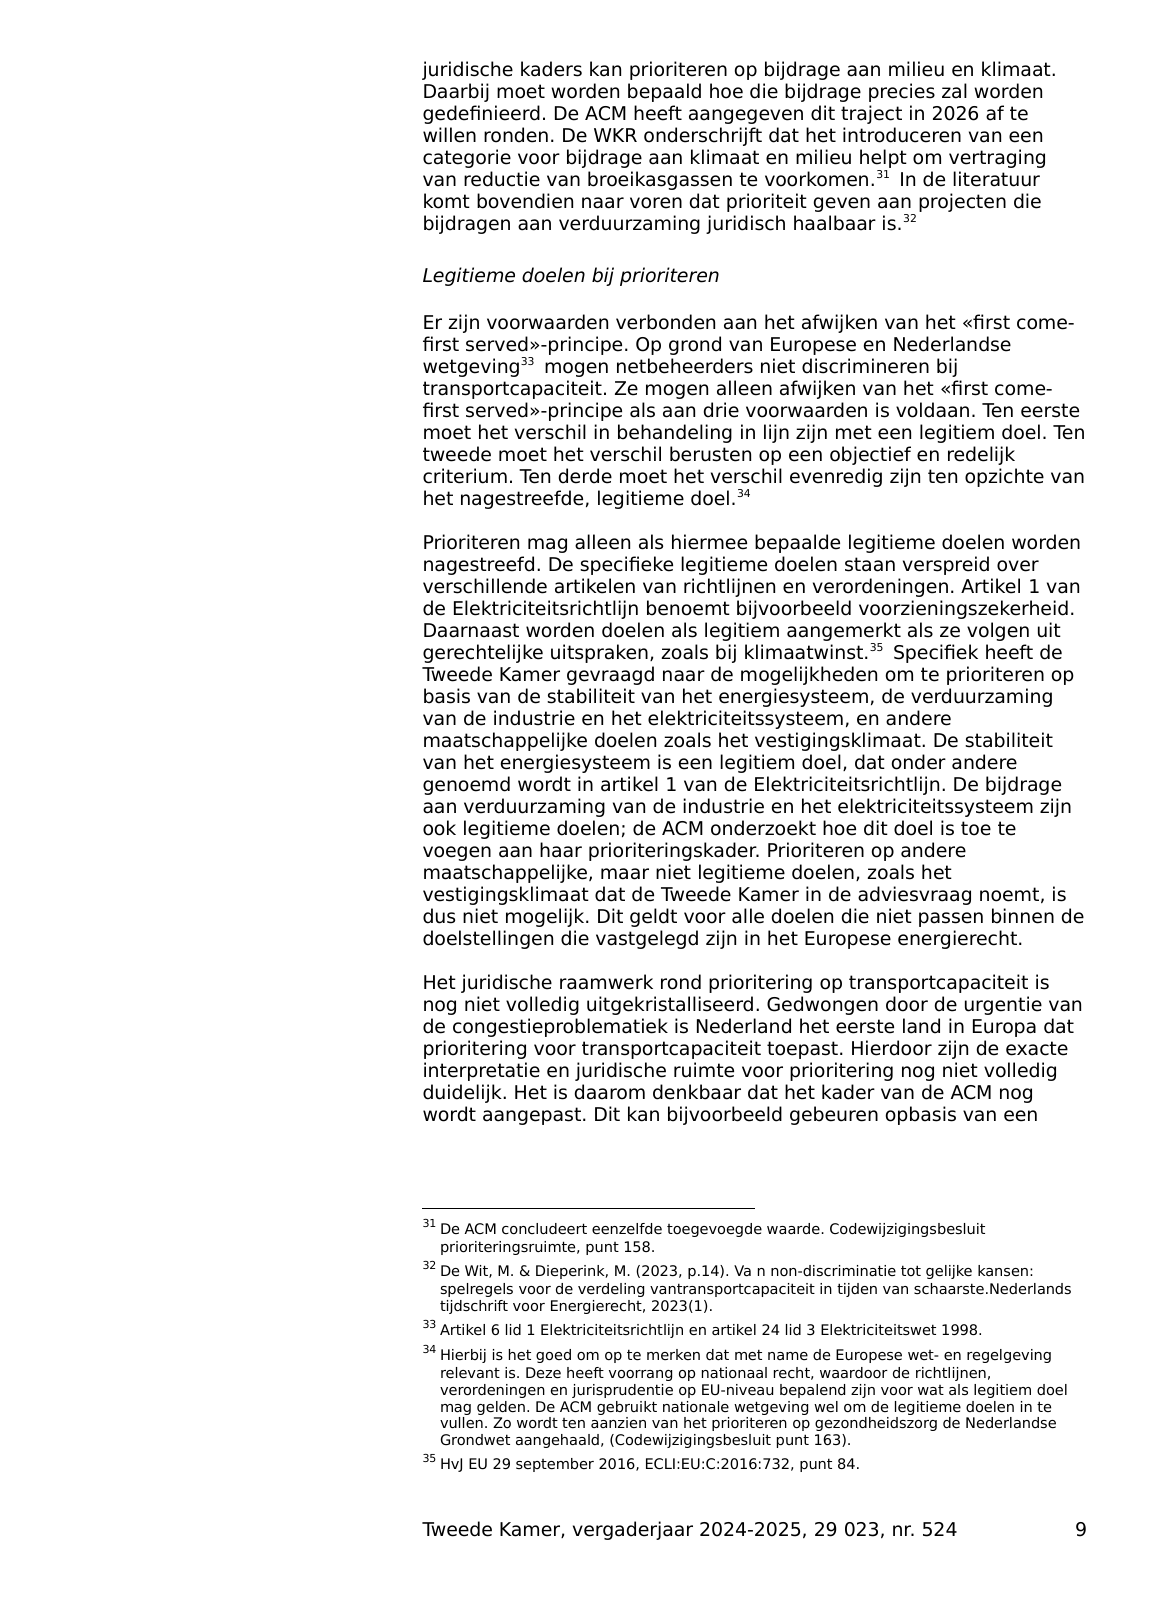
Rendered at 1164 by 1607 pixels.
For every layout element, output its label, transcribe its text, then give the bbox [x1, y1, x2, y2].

text Het juridische raamwerk rond prioritering op transportcapaciteit is nog niet volledig uitgekristalliseerd. Gedwongen door de urgentie van de congestieproblematiek is Nederland het eerste land in Europa dat prioritering voor transportcapaciteit toepast. Hierdoor zijn de exacte interpretatie en juridische ruimte voor prioritering nog niet volledig duidelijk. Het is daarom denkbaar dat het kader van de ACM nog wordt aangepast. Dit kan bijvoorbeeld gebeuren opbasis van een [422, 972, 1087, 1126]
text Prioriteren mag alleen als hiermee bepaalde legitieme doelen worden nagestreefd. De specifieke legitieme doelen staan verspreid over verschillende artikelen van richtlijnen en verordeningen. Artikel 1 van de Elektriciteitsrichtlijn benoemt bijvoorbeeld voorzieningszekerheid. Daarnaast worden doelen als legitiem aangemerkt als ze volgen uit gerechtelijke uitspraken, zoals bij klimaatwinst. Specifiek heeft de Tweede Kamer gevraagd naar de mogelijkheden om te prioriteren op basis van de stabiliteit van het energiesysteem, de verduurzaming van de industrie en het elektriciteitssysteem, en andere maatschappelijke doelen zoals het vestigingsklimaat. De stabiliteit van het energiesysteem is een legitiem doel, dat onder andere genoemd wordt in artikel 1 van de Elektriciteitsrichtlijn. De bijdrage aan verduurzaming van de industrie en het elektriciteitssysteem zijn ook legitieme doelen; de ACM onderzoekt hoe dit doel is toe te voegen aan haar prioriteringskader. Prioriteren op andere maatschappelijke, maar niet legitieme doelen, zoals het vestigingsklimaat dat de Tweede Kamer in de adviesvraag noemt, is dus niet mogelijk. Dit geldt voor alle doelen die niet passen binnen de doelstellingen die vastgelegd zijn in het Europese energierecht. [422, 532, 1087, 949]
text Artikel 6 lid 1 Elektriciteitsrichtlijn en artikel 24 lid 3 Elektriciteitswet 1998. [422, 1318, 1087, 1340]
text Hierbij is het goed om op te merken dat met name de Europese wet- en regelgeving relevant is. Deze heeft voorrang op nationaal recht, waardoor de richtlijnen, verordeningen en jurisprudentie op EU-niveau bepalend zijn voor wat als legitiem doel mag gelden. De ACM gebruikt nationale wetgeving wel om de legitieme doelen in te vullen. Zo wordt ten aanzien van het prioriteren op gezondheidszorg de Nederlandse Grondwet aangehaald, (Codewijzigingsbesluit punt 163). [422, 1343, 1087, 1449]
text De Wit, M. & Dieperink, M. (2023, p.14). Va n non-discriminatie tot gelijke kansen: spelregels voor de verdeling vantransportcapaciteit in tijden van schaarste.Nederlands tijdschrift voor Energierecht, 2023(1). [422, 1259, 1087, 1315]
text De ACM concludeert eenzelfde toegevoegde waarde. Codewijzigingsbesluit prioriteringsruimte, punt 158. [422, 1217, 1087, 1256]
subtitle Legitieme doelen bij prioriteren [422, 265, 1087, 287]
text Er zijn voorwaarden verbonden aan het afwijken van het «first come-first served»-principe. Op grond van Europese en Nederlandse wetgeving mogen netbeheerders niet discrimineren bij transportcapaciteit. Ze mogen alleen afwijken van het «first come-first served»-principe als aan drie voorwaarden is voldaan. Ten eerste moet het verschil in behandeling in lijn zijn met een legitiem doel. Ten tweede moet het verschil berusten op een objectief en redelijk criterium. Ten derde moet het verschil evenredig zijn ten opzichte van het nagestreefde, legitieme doel. [422, 312, 1087, 510]
text juridische kaders kan prioriteren op bijdrage aan milieu en klimaat. Daarbij moet worden bepaald hoe die bijdrage precies zal worden gedefinieerd. De ACM heeft aangegeven dit traject in 2026 af te willen ronden. De WKR onderschrijft dat het introduceren van een categorie voor bijdrage aan klimaat en milieu helpt om vertraging van reductie van broeikasgassen te voorkomen. In de literatuur komt bovendien naar voren dat prioriteit geven aan projecten die bijdragen aan verduurzaming juridisch haalbaar is. [422, 59, 1087, 235]
text HvJ EU 29 september 2016, ECLI:EU:C:2016:732, punt 84. [422, 1452, 1087, 1474]
